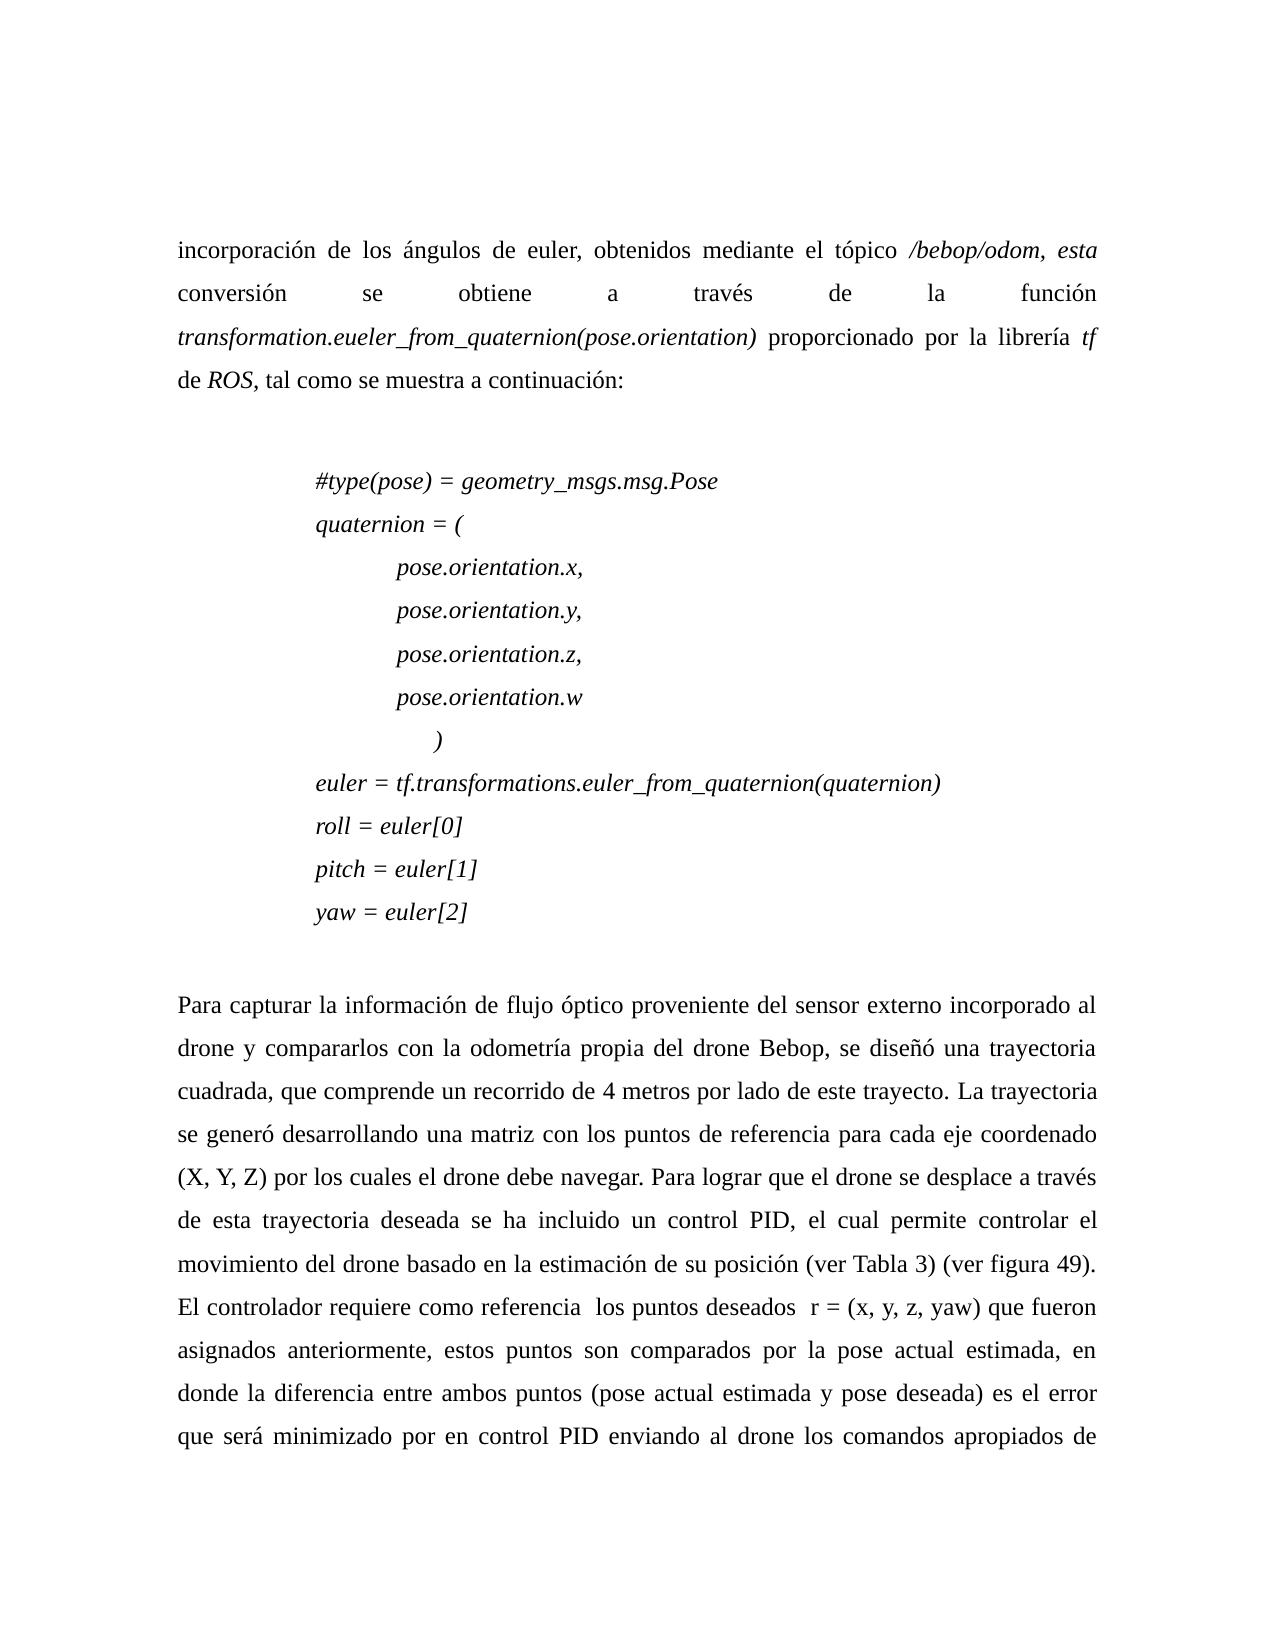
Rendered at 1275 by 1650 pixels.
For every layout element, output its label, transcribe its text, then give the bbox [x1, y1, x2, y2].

text Para capturar la información de flujo óptico proveniente del sensor externo incorporado al drone y compararlos con la odometría propia del drone Bebop, se diseñó una trayectoria cuadrada, que comprende un recorrido de 4 metros por lado de este trayecto. La trayectoria se generó desarrollando una matriz con los puntos de referencia para cada eje coordenado (X, Y, Z) por los cuales el drone debe navegar. Para lograr que el drone se desplace a través de esta trayectoria deseada se ha incluido un control PID, el cual permite controlar el movimiento del drone basado en la estimación de su posición (ver Tabla 3) (ver figura 49). El controlador requiere como referencia los puntos deseados r = (x, y, z, yaw) que fueron asignados anteriormente, estos puntos son comparados por la pose actual estimada, en donde la diferencia entre ambos puntos (pose actual estimada y pose deseada) es el error que será minimizado por en control PID enviando al drone los comandos apropiados de [177, 990, 1098, 1450]
text incorporación de los ángulos de euler, obtenidos mediante el tópico /bebop/odom, esta conversión se obtiene a través de la función transformation.eueler_from_quaternion(pose.orientation) proporcionado por la librería tf de ROS, tal como se muestra a continuación: [177, 235, 1098, 393]
